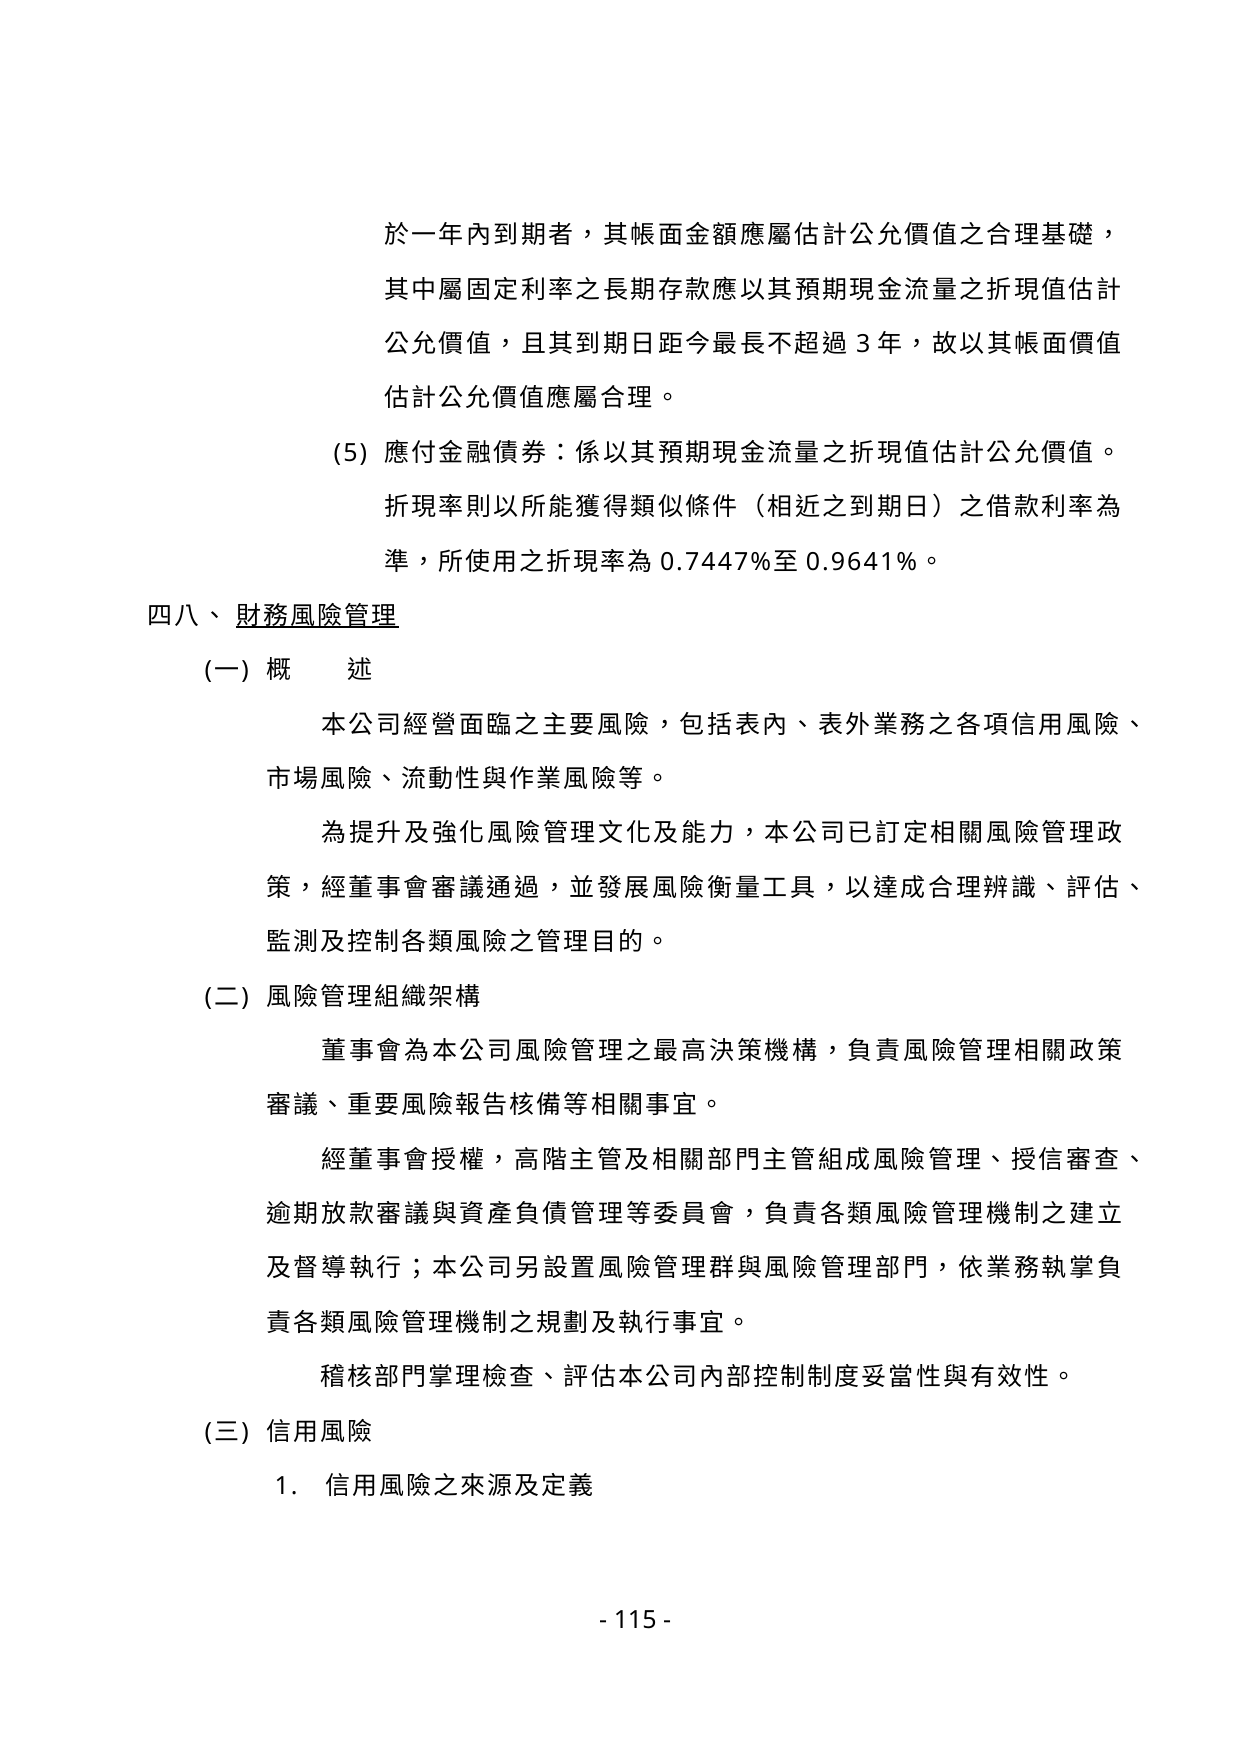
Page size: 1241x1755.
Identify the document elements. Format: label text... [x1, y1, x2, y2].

text 為提升及強化風險管理文化及能力，本公司已訂定相關風險管理政策，經董事會審議通過，並發展風險衡量工具，以達成合理辨識、評估、監測及控制各類風險之管理目的。 [266, 813, 1122, 958]
text 於一年內到期者，其帳面金額應屬估計公允價值之合理基礎，其中屬固定利率之長期存款應以其預期現金流量之折現值估計公允價值，且其到期日距今最長不超過3年，故以其帳面價值估計公允價值應屬合理。 [325, 215, 1122, 414]
text (二) 風險管理組織架構 [177, 976, 1122, 1012]
text (一) 概 述 [177, 650, 1122, 686]
text (5) 應付金融債券：係以其預期現金流量之折現值估計公允價值。折現率則以所能獲得類似條件（相近之到期日）之借款利率為準，所使用之折現率為0.7447%至0.9641%。 [325, 432, 1122, 577]
text 經董事會授權，高階主管及相關部門主管組成風險管理、授信審查、逾期放款審議與資產負債管理等委員會，負責各類風險管理機制之建立及督導執行；本公司另設置風險管理群與風險管理部門，依業務執掌負責各類風險管理機制之規劃及執行事宜。 [266, 1139, 1122, 1338]
text 1. 信用風險之來源及定義 [266, 1465, 1122, 1502]
text 董事會為本公司風險管理之最高決策機構，負責風險管理相關政策審議、重要風險報告核備等相關事宜。 [266, 1030, 1122, 1121]
text 四八、 財務風險管理 [148, 595, 1122, 632]
text 本公司經營面臨之主要風險，包括表內、表外業務之各項信用風險、市場風險、流動性與作業風險等。 [266, 704, 1122, 795]
text (三) 信用風險 [177, 1411, 1122, 1447]
text 稽核部門掌理檢查、評估本公司內部控制制度妥當性與有效性。 [266, 1357, 1122, 1393]
